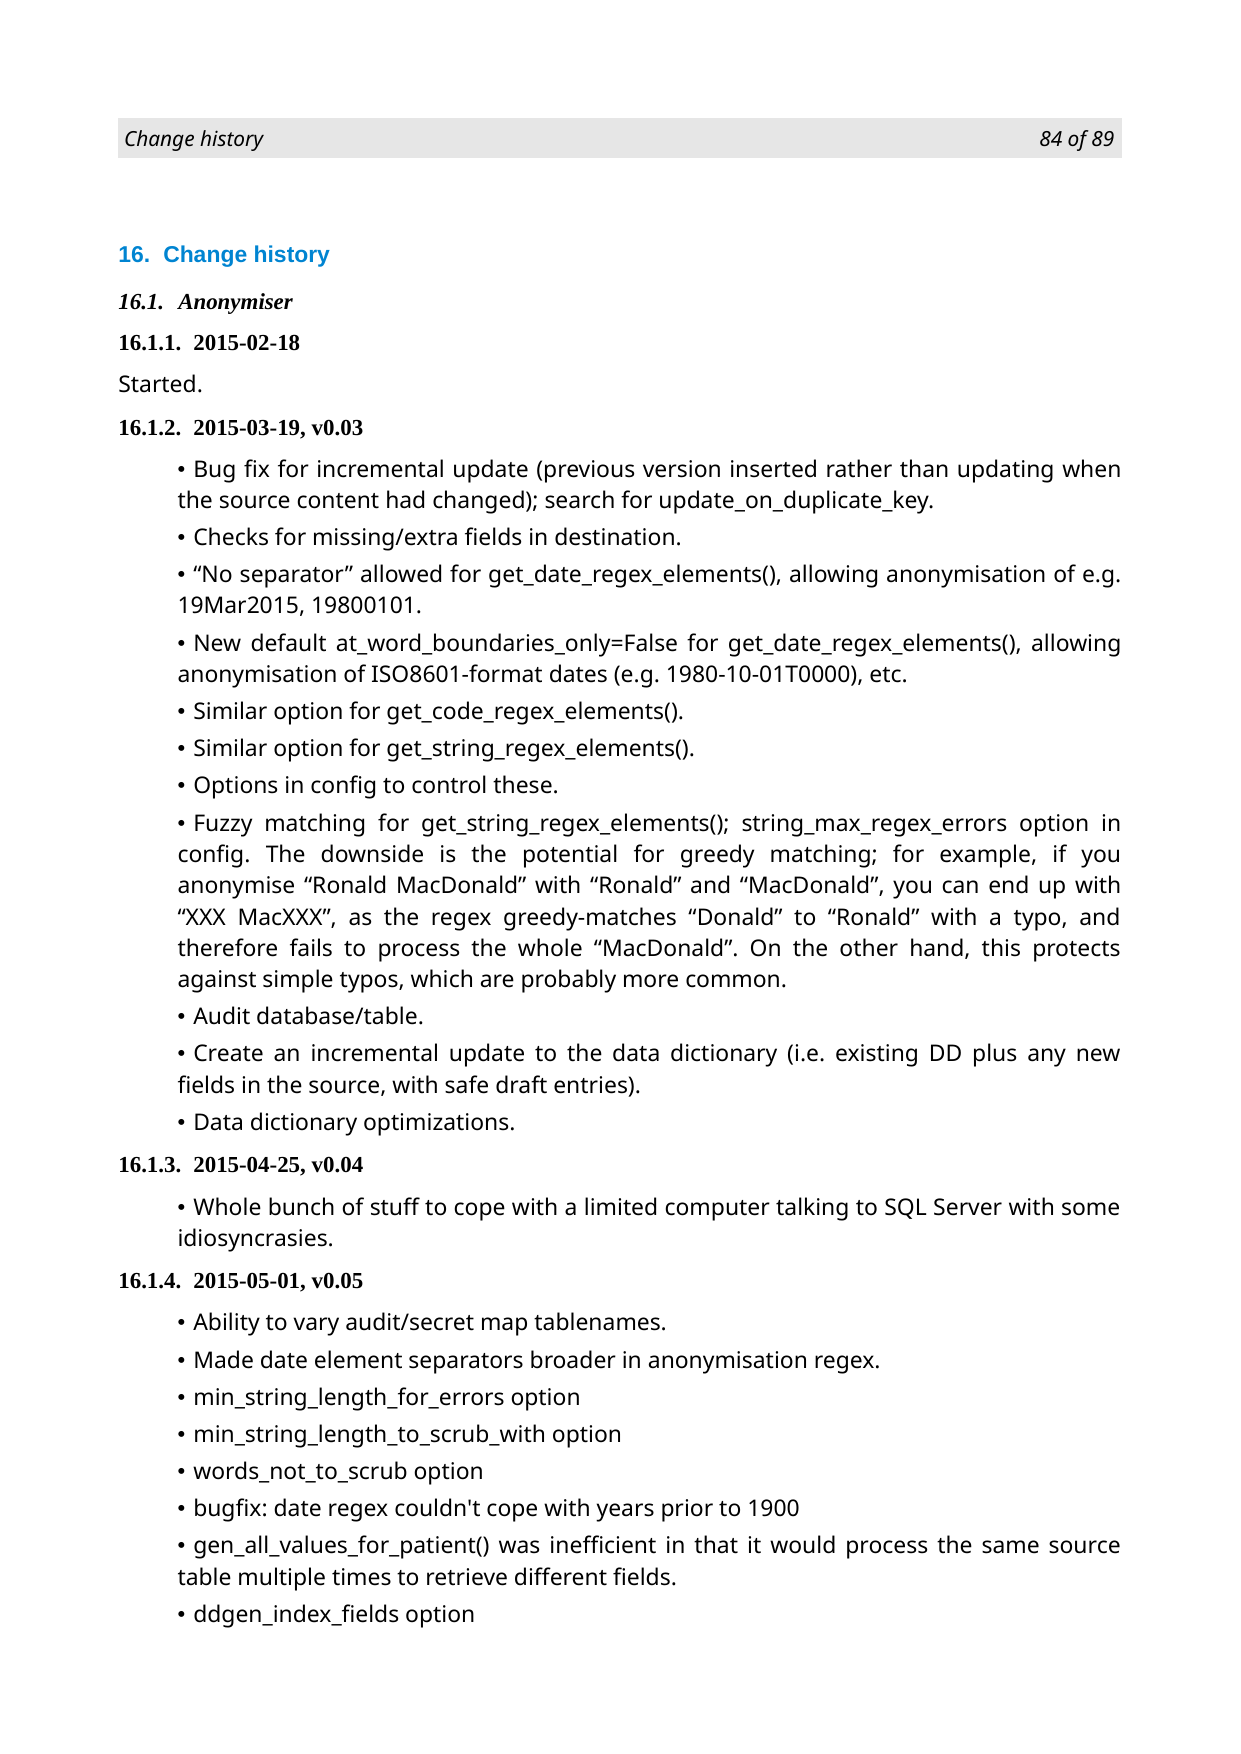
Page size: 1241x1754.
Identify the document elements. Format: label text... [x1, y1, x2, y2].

subtitle 2015-04-25, v0.04 [118, 1152, 1122, 1178]
list gen_all_values_for_patient() was inefficient in that it would process the same source table multiple times to retrieve different fields. [177, 1529, 1122, 1592]
list min_string_length_to_scrub_with option [177, 1418, 1122, 1449]
list Checks for missing/extra fields in destination. [177, 521, 1122, 552]
subtitle Anonymiser [118, 288, 1122, 314]
list “No separator” allowed for get_date_regex_elements(), allowing anonymisation of e.g. 19Mar2015, 19800101. [177, 558, 1122, 621]
subtitle Change history [118, 241, 1122, 267]
list Similar option for get_code_regex_elements(). [177, 695, 1122, 726]
list Options in config to control these. [177, 769, 1122, 801]
list Similar option for get_string_regex_elements(). [177, 732, 1122, 763]
list Ability to vary audit/secret map tablenames. [177, 1306, 1122, 1338]
subtitle 2015-02-18 [118, 329, 1122, 355]
list Whole bunch of stuff to cope with a limited computer talking to SQL Server with some idiosyncrasies. [177, 1190, 1122, 1253]
text Started. [118, 368, 1122, 399]
list Audit database/table. [177, 1000, 1122, 1031]
subtitle 2015-03-19, v0.03 [118, 414, 1122, 440]
list Fuzzy matching for get_string_regex_elements(); string_max_regex_errors option in config. The downside is the potential for greedy matching; for example, if you anonymise “Ronald MacDonald” with “Ronald” and “MacDonald”, you can end up with “XXX MacXXX”, as the regex greedy-matches “Donald” to “Ronald” with a typo, and therefore fails to process the whole “MacDonald”. On the other hand, this protects against simple typos, which are probably more common. [177, 807, 1122, 994]
list words_not_to_scrub option [177, 1455, 1122, 1486]
list ddgen_index_fields option [177, 1598, 1122, 1629]
list Bug fix for incremental update (previous version inserted rather than updating when the source content had changed); search for update_on_duplicate_key. [177, 453, 1122, 515]
list Made date element separators broader in anonymisation regex. [177, 1343, 1122, 1375]
list bugfix: date regex couldn't cope with years prior to 1900 [177, 1492, 1122, 1523]
list Data dictionary optimizations. [177, 1106, 1122, 1137]
list New default at_word_boundaries_only=False for get_date_regex_elements(), allowing anonymisation of ISO8601-format dates (e.g. 1980-10-01T0000), etc. [177, 627, 1122, 689]
list min_string_length_for_errors option [177, 1381, 1122, 1412]
list Create an incremental update to the data dictionary (i.e. existing DD plus any new fields in the source, with safe draft entries). [177, 1037, 1122, 1100]
subtitle 2015-05-01, v0.05 [118, 1267, 1122, 1294]
